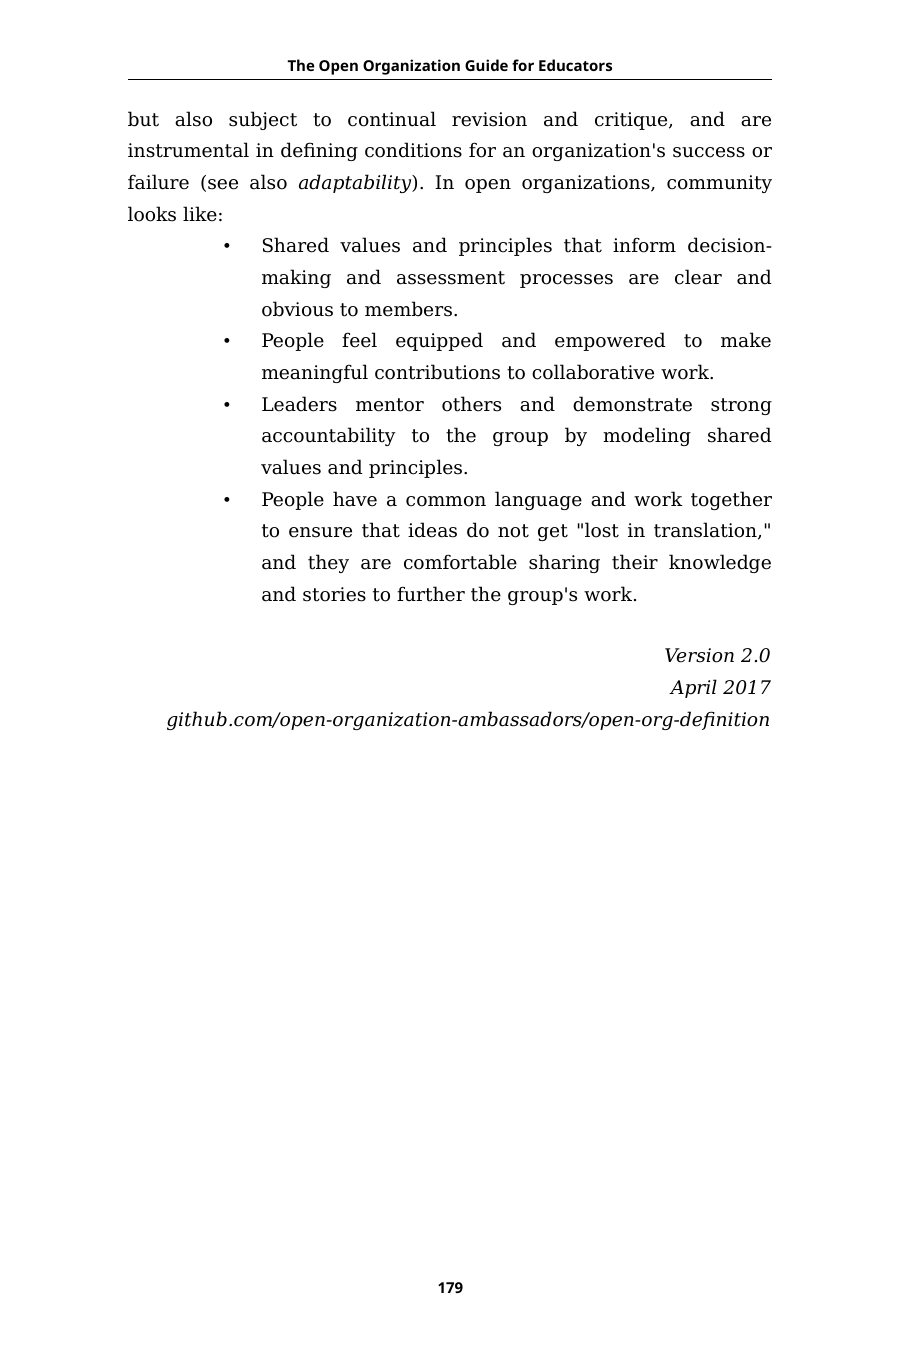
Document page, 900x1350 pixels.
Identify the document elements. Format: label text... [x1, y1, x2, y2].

list People feel equipped and empowered to make meaningful contributions to collaborative work. [223, 330, 772, 384]
text Version 2.0 April 2017 github.com/open-organization-ambassadors/open-org-definition [127, 645, 772, 731]
text but also subject to continual revision and critique, and are instrumental in defining conditions for an organization's success or failure (see also adaptability). In open organizations, community looks like: [127, 109, 772, 226]
list People have a common language and work together to ensure that ideas do not get "lost in translation," and they are comfortable sharing their knowledge and stories to further the group's work. [223, 489, 772, 606]
list Leaders mentor others and demonstrate strong accountability to the group by modeling shared values and principles. [223, 394, 772, 479]
list Shared values and principles that inform decision-making and assessment processes are clear and obvious to members. [223, 235, 772, 321]
